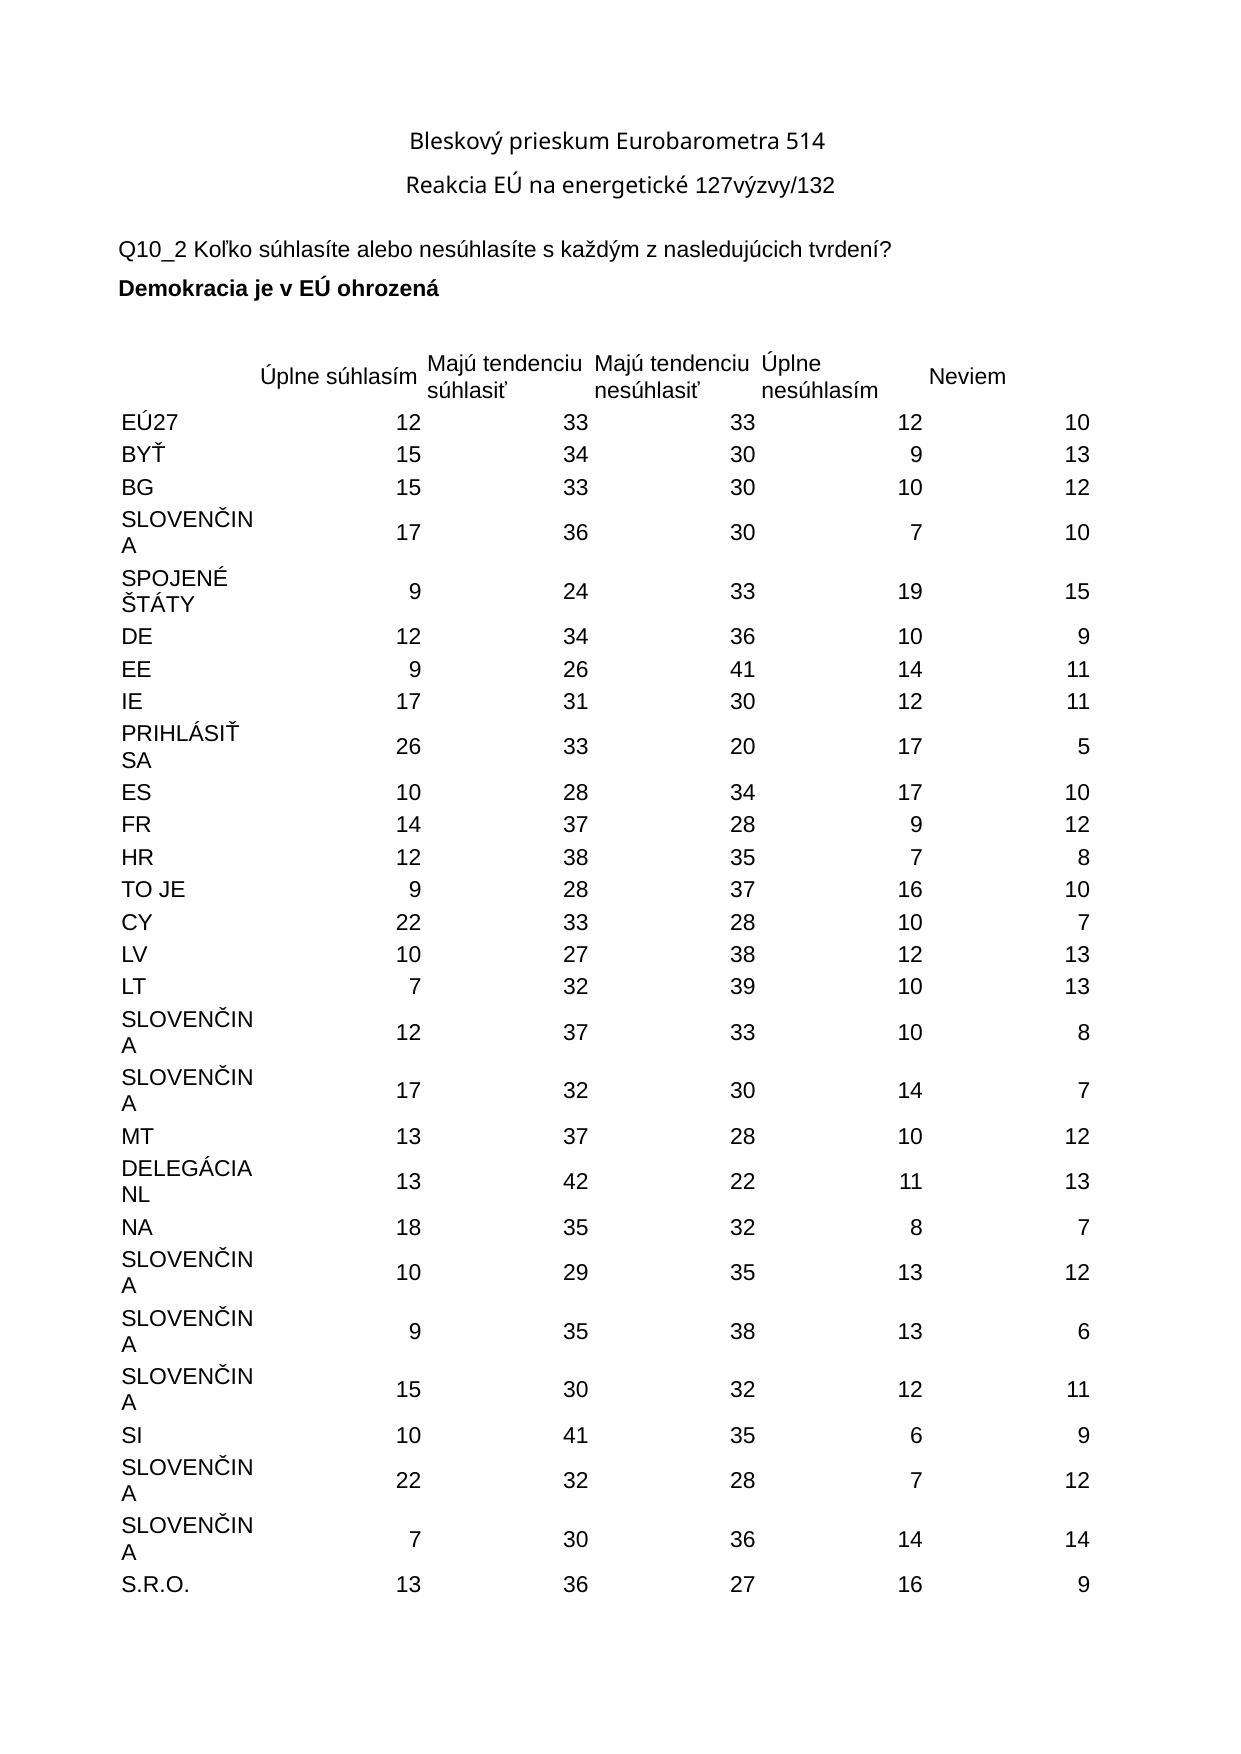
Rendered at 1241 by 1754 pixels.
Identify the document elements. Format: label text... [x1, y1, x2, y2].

table_cell 8 [926, 841, 1093, 873]
table_cell 38 [424, 841, 591, 873]
table_cell 14 [758, 1061, 926, 1120]
table_cell 35 [591, 1419, 758, 1451]
table_cell PRIHLÁSIŤ SA [118, 717, 257, 776]
table_header [118, 347, 257, 406]
table_cell 12 [758, 1360, 926, 1419]
table_cell 9 [257, 653, 424, 685]
table_cell SLOVENČINA [118, 1243, 257, 1302]
table_cell 11 [926, 685, 1093, 717]
table_cell LV [118, 938, 257, 970]
table_header Neviem [926, 347, 1093, 406]
text Q10_2 Koľko súhlasíte alebo nesúhlasíte s každým z nasledujúcich tvrdení? [118, 236, 1122, 262]
table_cell 6 [758, 1419, 926, 1451]
table_cell MT [118, 1120, 257, 1152]
table_cell 39 [591, 970, 758, 1003]
table_cell 30 [591, 438, 758, 471]
table_cell 28 [424, 776, 591, 808]
table_cell 13 [926, 1152, 1093, 1211]
table_cell SLOVENČINA [118, 1510, 257, 1568]
table_cell 28 [591, 1120, 758, 1152]
table_cell 10 [926, 776, 1093, 808]
table_cell 32 [424, 1451, 591, 1509]
table_cell 9 [257, 1302, 424, 1360]
table_cell BYŤ [118, 438, 257, 471]
table_cell 8 [758, 1211, 926, 1243]
table_cell 13 [758, 1302, 926, 1360]
table_cell 10 [758, 1003, 926, 1061]
table_cell DELEGÁCIA NL [118, 1152, 257, 1211]
table_cell 30 [591, 1061, 758, 1120]
table_cell 22 [591, 1152, 758, 1211]
table_cell 16 [758, 1568, 926, 1601]
table_cell 38 [591, 1302, 758, 1360]
table_cell 9 [257, 873, 424, 905]
table_cell 10 [926, 873, 1093, 905]
table_cell 9 [758, 438, 926, 471]
table_cell 32 [424, 1061, 591, 1120]
table_cell SLOVENČINA [118, 1360, 257, 1419]
table_cell 22 [257, 905, 424, 938]
table_cell 9 [926, 620, 1093, 652]
table_cell 28 [591, 1451, 758, 1509]
table_cell 41 [591, 653, 758, 685]
table_cell 13 [758, 1243, 926, 1302]
table_cell 7 [926, 905, 1093, 938]
table_cell 7 [926, 1211, 1093, 1243]
table_cell 12 [257, 1003, 424, 1061]
table_cell 12 [926, 808, 1093, 841]
table_cell 12 [758, 938, 926, 970]
table_cell 14 [758, 653, 926, 685]
table_cell 33 [424, 717, 591, 776]
table_cell 28 [424, 873, 591, 905]
table_cell 13 [257, 1120, 424, 1152]
table_cell 24 [424, 562, 591, 620]
table_cell 17 [257, 503, 424, 562]
table_cell 26 [424, 653, 591, 685]
table_cell 33 [424, 406, 591, 438]
table_cell 7 [758, 841, 926, 873]
table_cell SLOVENČINA [118, 1003, 257, 1061]
table_cell 37 [424, 1120, 591, 1152]
table_cell 35 [591, 841, 758, 873]
table_cell 10 [758, 905, 926, 938]
table_cell 35 [424, 1211, 591, 1243]
table_cell 17 [758, 776, 926, 808]
table_cell 15 [257, 471, 424, 503]
table_cell 36 [424, 503, 591, 562]
table_cell 14 [926, 1510, 1093, 1568]
text Demokracia je v EÚ ohrozená [118, 275, 1122, 302]
table_cell 13 [926, 970, 1093, 1003]
table_cell 10 [758, 970, 926, 1003]
table_cell 8 [926, 1003, 1093, 1061]
table_cell 34 [591, 776, 758, 808]
table_cell 32 [591, 1211, 758, 1243]
table_cell 11 [926, 1360, 1093, 1419]
table_cell 19 [758, 562, 926, 620]
table_cell 32 [424, 970, 591, 1003]
table_cell 11 [758, 1152, 926, 1211]
table_cell HR [118, 841, 257, 873]
table_cell SPOJENÉ ŠTÁTY [118, 562, 257, 620]
table_cell 13 [926, 938, 1093, 970]
table_cell 30 [424, 1360, 591, 1419]
table_cell 17 [257, 685, 424, 717]
table_cell 15 [257, 1360, 424, 1419]
table_cell 37 [424, 808, 591, 841]
table_cell 13 [926, 438, 1093, 471]
table_cell 12 [758, 406, 926, 438]
table_cell 16 [758, 873, 926, 905]
table_cell FR [118, 808, 257, 841]
table_cell SLOVENČINA [118, 503, 257, 562]
table_cell 12 [257, 620, 424, 652]
table_cell 15 [257, 438, 424, 471]
table_cell 9 [926, 1419, 1093, 1451]
table_cell 7 [758, 503, 926, 562]
table_cell 15 [926, 562, 1093, 620]
table_cell LT [118, 970, 257, 1003]
table_cell [758, 1601, 926, 1633]
table_cell 7 [257, 1510, 424, 1568]
table_cell 10 [758, 1120, 926, 1152]
table_cell [257, 1601, 424, 1633]
table_cell 12 [257, 841, 424, 873]
table_cell 17 [758, 717, 926, 776]
table_cell 5 [926, 717, 1093, 776]
table_cell 37 [424, 1003, 591, 1061]
table_cell 10 [257, 1243, 424, 1302]
table_cell 12 [926, 1451, 1093, 1509]
table_cell 42 [424, 1152, 591, 1211]
table_cell 10 [926, 406, 1093, 438]
table_cell 32 [591, 1360, 758, 1419]
table_cell [118, 1601, 257, 1633]
table_cell 10 [257, 776, 424, 808]
table_cell 12 [758, 685, 926, 717]
table_cell 36 [591, 1510, 758, 1568]
table_cell 27 [424, 938, 591, 970]
table_cell 12 [926, 1120, 1093, 1152]
table_cell 36 [424, 1568, 591, 1601]
table_cell 28 [591, 905, 758, 938]
table_cell DE [118, 620, 257, 652]
table_cell [926, 1601, 1093, 1633]
table_cell 9 [758, 808, 926, 841]
table_cell 36 [591, 620, 758, 652]
table_cell 35 [591, 1243, 758, 1302]
table_cell 30 [591, 471, 758, 503]
table_cell 10 [257, 1419, 424, 1451]
table_cell 35 [424, 1302, 591, 1360]
table_cell 28 [591, 808, 758, 841]
table_cell SLOVENČINA [118, 1061, 257, 1120]
table_cell 14 [257, 808, 424, 841]
table_cell BG [118, 471, 257, 503]
table_cell S.R.O. [118, 1568, 257, 1601]
table_cell 10 [926, 503, 1093, 562]
table_cell 18 [257, 1211, 424, 1243]
table_header Majú tendenciu súhlasiť [424, 347, 591, 406]
table_cell 33 [424, 471, 591, 503]
table_cell 7 [758, 1451, 926, 1509]
table_cell 22 [257, 1451, 424, 1509]
table_cell 14 [758, 1510, 926, 1568]
table_cell 12 [926, 471, 1093, 503]
table_cell SLOVENČINA [118, 1451, 257, 1509]
table_cell [591, 1601, 758, 1633]
table_cell 33 [424, 905, 591, 938]
table_cell 27 [591, 1568, 758, 1601]
table_cell 30 [424, 1510, 591, 1568]
table_cell 12 [257, 406, 424, 438]
table_cell IE [118, 685, 257, 717]
table_cell 9 [926, 1568, 1093, 1601]
table_cell 34 [424, 438, 591, 471]
table_cell CY [118, 905, 257, 938]
table_cell 11 [926, 653, 1093, 685]
table_cell 41 [424, 1419, 591, 1451]
table_cell 37 [591, 873, 758, 905]
table_cell 29 [424, 1243, 591, 1302]
table_cell 7 [926, 1061, 1093, 1120]
table_cell 34 [424, 620, 591, 652]
table_header Majú tendenciu nesúhlasiť [591, 347, 758, 406]
table_cell 17 [257, 1061, 424, 1120]
table_cell 31 [424, 685, 591, 717]
table_cell 33 [591, 406, 758, 438]
table_cell [424, 1601, 591, 1633]
table_cell 9 [257, 562, 424, 620]
table_cell TO JE [118, 873, 257, 905]
table_cell 38 [591, 938, 758, 970]
table_cell 13 [257, 1568, 424, 1601]
table_cell SLOVENČINA [118, 1302, 257, 1360]
table_cell 7 [257, 970, 424, 1003]
table_cell EE [118, 653, 257, 685]
table_cell 30 [591, 503, 758, 562]
table_header Úplne nesúhlasím [758, 347, 926, 406]
table_cell 10 [758, 620, 926, 652]
table_cell 13 [257, 1152, 424, 1211]
table_cell 33 [591, 1003, 758, 1061]
table_cell NA [118, 1211, 257, 1243]
table_cell EÚ27 [118, 406, 257, 438]
table_cell ES [118, 776, 257, 808]
table_cell SI [118, 1419, 257, 1451]
table_cell 30 [591, 685, 758, 717]
table_cell 20 [591, 717, 758, 776]
table_cell 33 [591, 562, 758, 620]
table_header Úplne súhlasím [257, 347, 424, 406]
table_cell 6 [926, 1302, 1093, 1360]
table_cell 10 [257, 938, 424, 970]
table_cell 10 [758, 471, 926, 503]
table_cell 26 [257, 717, 424, 776]
table_cell 12 [926, 1243, 1093, 1302]
